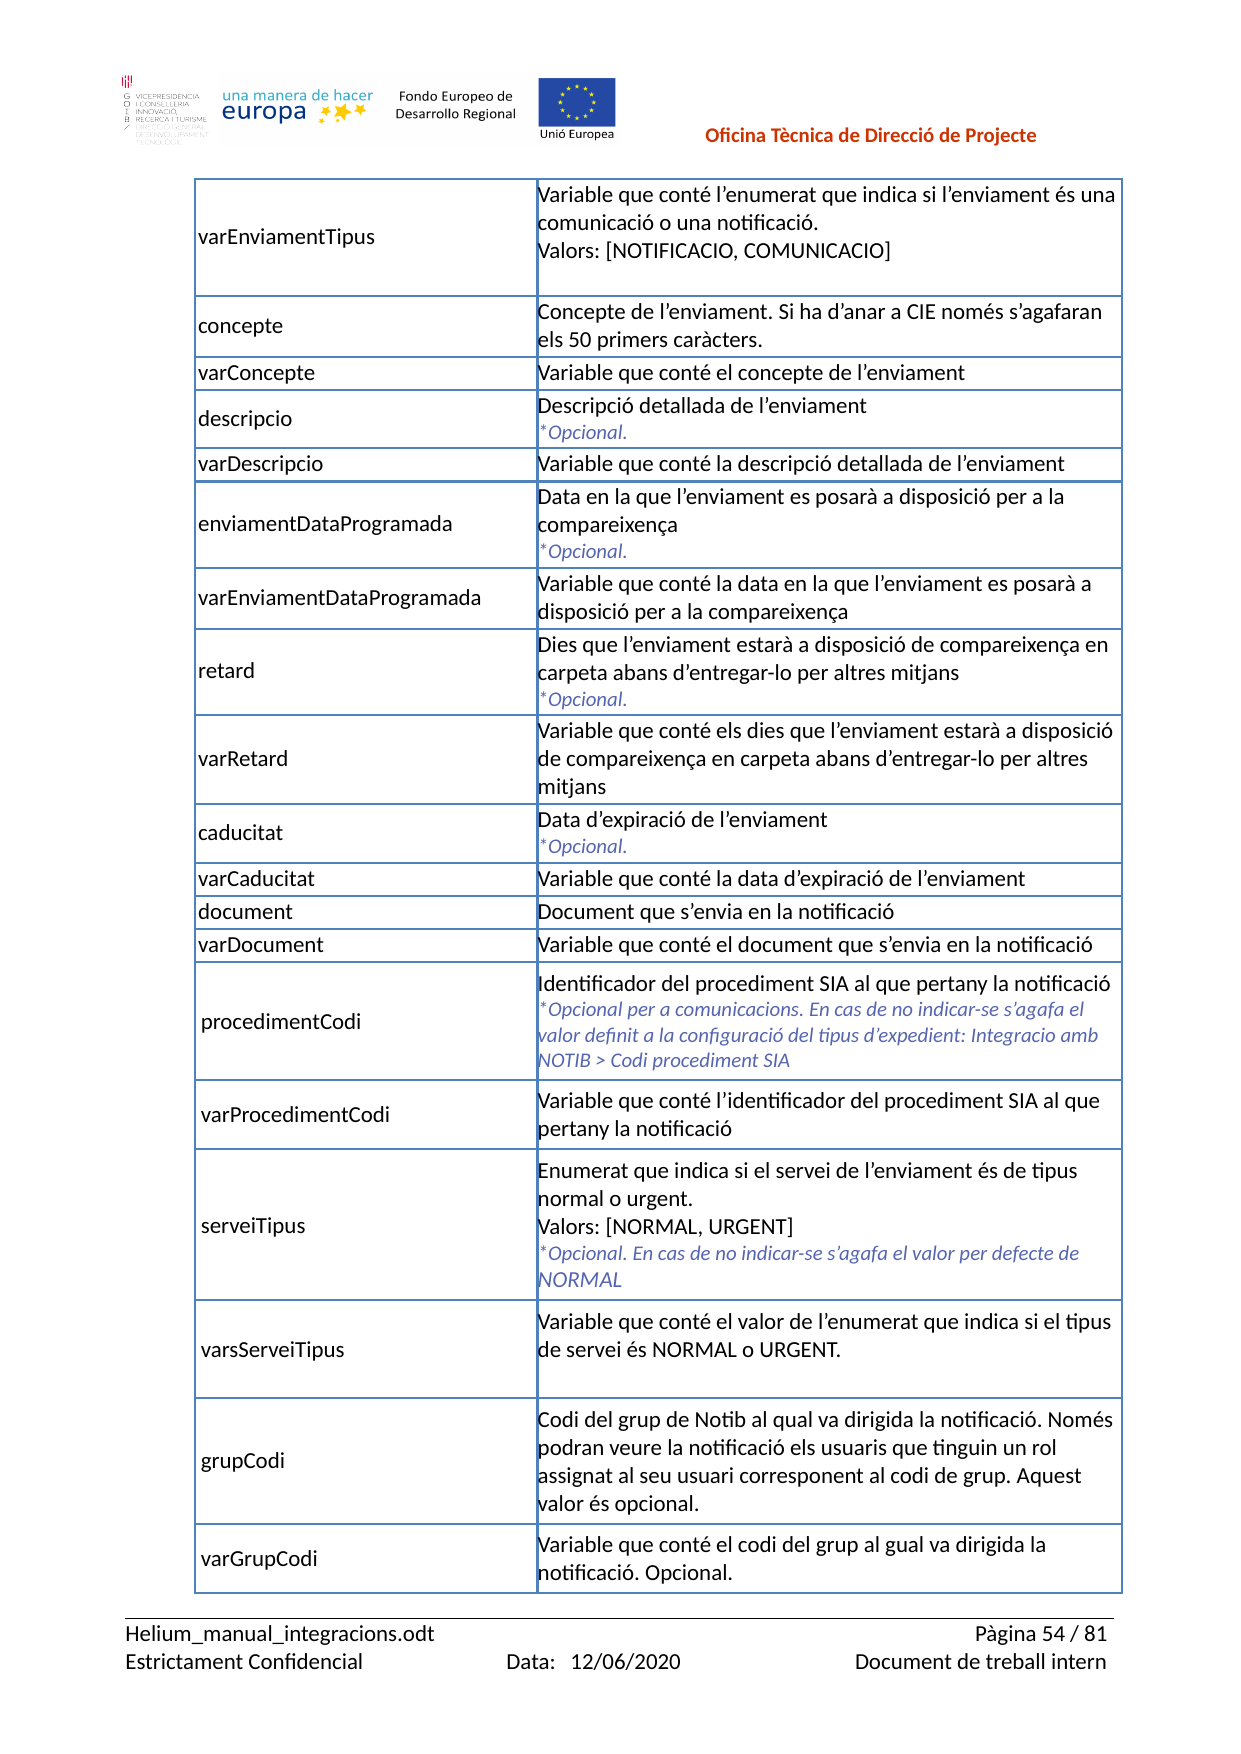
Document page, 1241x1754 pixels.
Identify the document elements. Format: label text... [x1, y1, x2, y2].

table_cell Data en la que l’enviament es posarà a disposició per a la compareixença *Opcional. [539, 483, 1121, 567]
table_cell Variable que conté l’enumerat que indica si l’enviament és una comunicació o una notificació. Valors: [NOTIFICACIO, COMUNICACIO] [539, 180, 1121, 295]
table_cell varsServeiTipus [196, 1301, 536, 1397]
table_cell Variable que conté l’identificador del procediment SIA al que pertany la notificació [539, 1081, 1121, 1148]
table_cell varProcedimentCodi [196, 1081, 536, 1148]
table_cell Concepte de l’enviament. Si ha d’anar a CIE només s’agafaran els 50 primers caràcters. [539, 297, 1121, 356]
table_cell varCaducitat [196, 864, 536, 895]
table_cell Identificador del procediment SIA al que pertany la notificació *Opcional per a comunicacions. En cas de no indicar-se s’agafa el valor definit a la configuració del tipus d’expedient: Integracio amb NOTIB > Codi procediment SIA [539, 963, 1121, 1079]
table_cell retard [196, 630, 536, 714]
table_cell concepte [196, 297, 536, 356]
table_cell serveiTipus [196, 1150, 536, 1299]
table_cell enviamentDataProgramada [196, 483, 536, 567]
table_cell Enumerat que indica si el servei de l’enviament és de tipus normal o urgent. Valors: [NORMAL, URGENT] *Opcional. En cas de no indicar-se s’agafa el valor per defecte de NORMAL [539, 1150, 1121, 1299]
picture [118, 73, 213, 147]
table_cell varGrupCodi [196, 1525, 536, 1592]
table_cell descripcio [196, 391, 536, 447]
picture [219, 73, 621, 147]
table_cell Variable que conté la data en la que l’enviament es posarà a disposició per a la compareixença [539, 569, 1121, 628]
table_cell procedimentCodi [196, 963, 536, 1079]
table_cell varRetard [196, 716, 536, 803]
table_cell Data d’expiració de l’enviament *Opcional. [539, 805, 1121, 862]
table_cell Variable que conté el document que s’envia en la notificació [539, 930, 1121, 961]
table_cell Variable que conté la descripció detallada de l’enviament [539, 449, 1121, 480]
table_cell grupCodi [196, 1399, 536, 1522]
table_cell Variable que conté el concepte de l’enviament [539, 358, 1121, 389]
table_cell Document que s’envia en la notificació [539, 897, 1121, 928]
table_cell Variable que conté el codi del grup al gual va dirigida la notificació. Opcional. [539, 1525, 1121, 1592]
table_cell varDocument [196, 930, 536, 961]
table_cell Variable que conté el valor de l’enumerat que indica si el tipus de servei és NORMAL o URGENT. [539, 1301, 1121, 1397]
table_cell Variable que conté la data d’expiració de l’enviament [539, 864, 1121, 895]
table_cell caducitat [196, 805, 536, 862]
table_cell Dies que l’enviament estarà a disposició de compareixença en carpeta abans d’entregar-lo per altres mitjans *Opcional. [539, 630, 1121, 714]
table_cell varConcepte [196, 358, 536, 389]
table_cell Variable que conté els dies que l’enviament estarà a disposició de compareixença en carpeta abans d’entregar-lo per altres mitjans [539, 716, 1121, 803]
table_cell varEnviamentTipus [196, 180, 536, 295]
table_cell varEnviamentDataProgramada [196, 569, 536, 628]
table_cell varDescripcio [196, 449, 536, 480]
table_cell document [196, 897, 536, 928]
table_cell Descripció detallada de l’enviament *Opcional. [539, 391, 1121, 447]
table_cell Codi del grup de Notib al qual va dirigida la notificació. Només podran veure la notificació els usuaris que tinguin un rol assignat al seu usuari corresponent al codi de grup. Aquest valor és opcional. [539, 1399, 1121, 1522]
